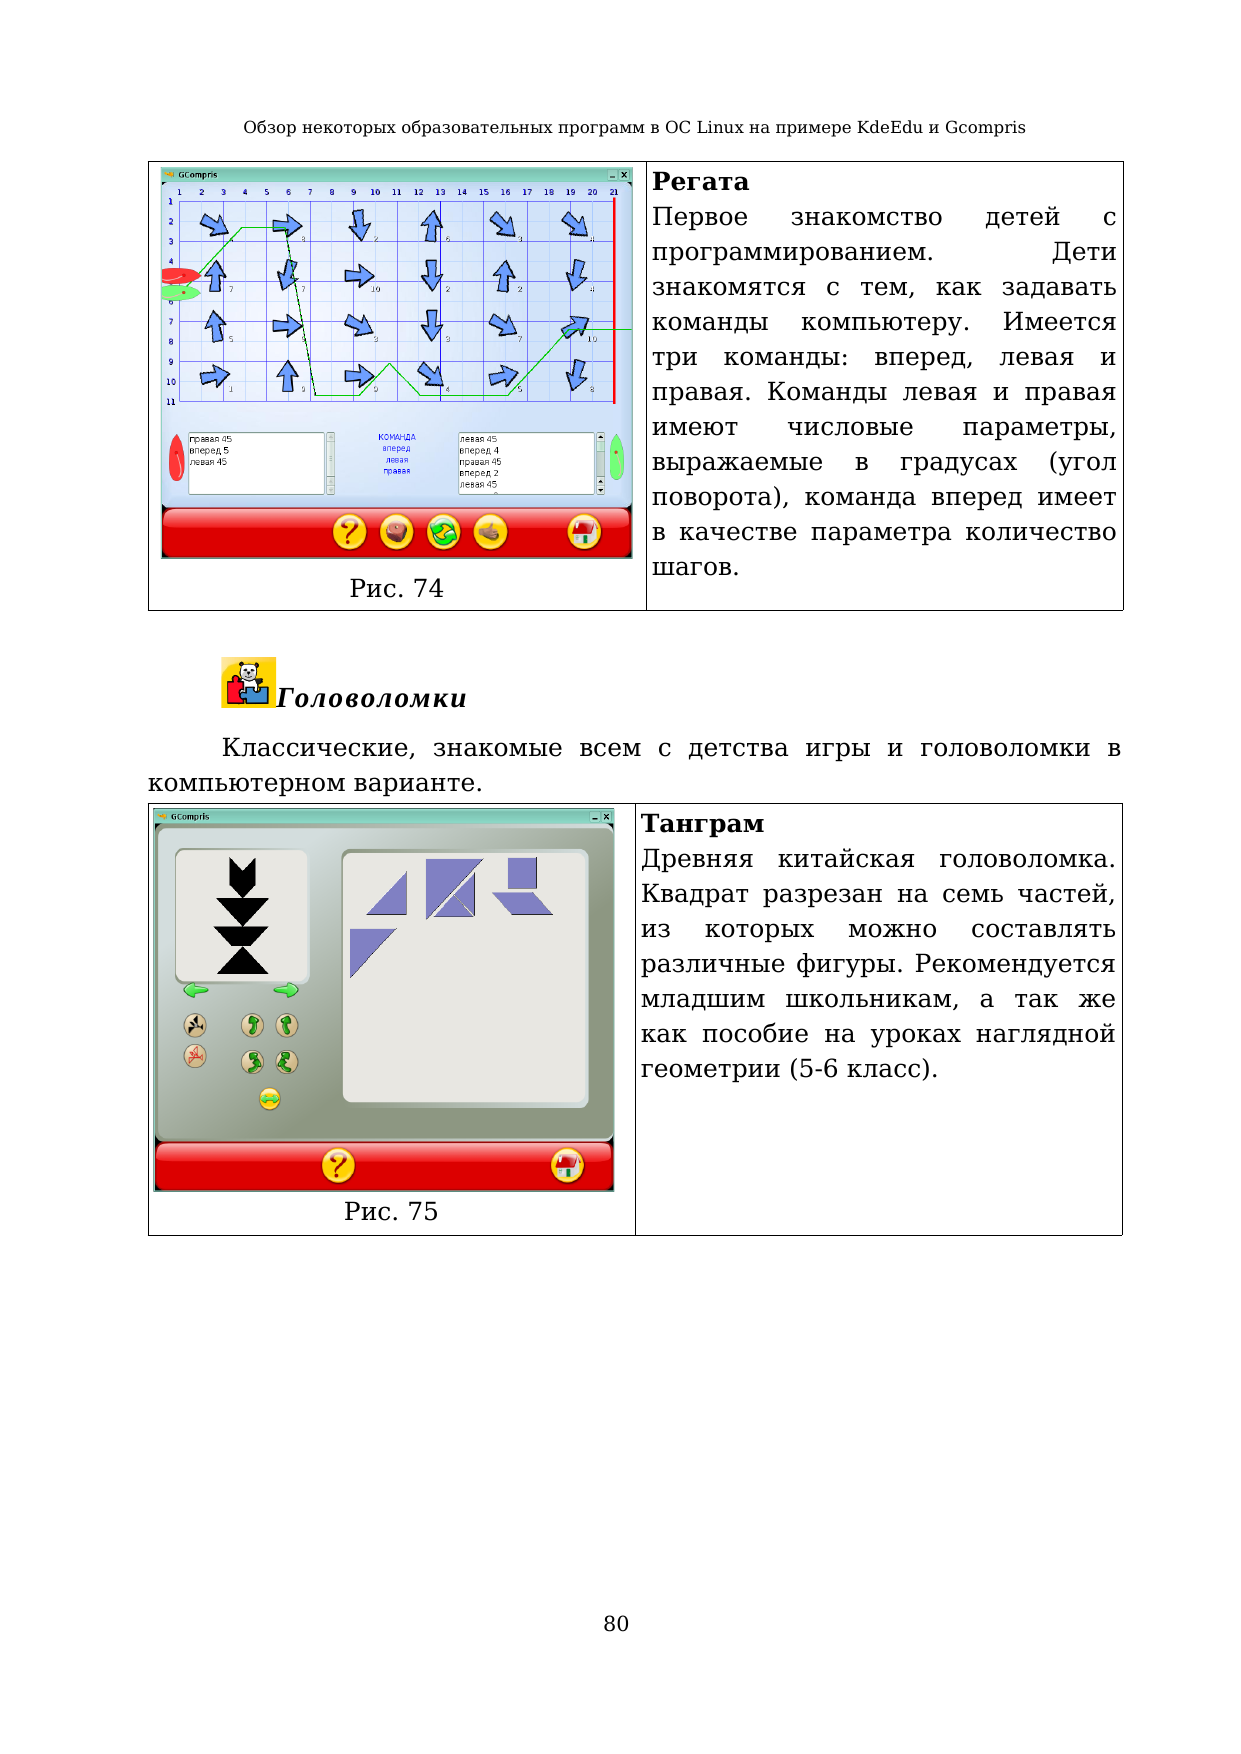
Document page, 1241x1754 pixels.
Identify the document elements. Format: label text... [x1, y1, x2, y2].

text Классические, знакомые всем с детства игры и головоломки в компьютерном варианте. [148, 733, 1122, 797]
table_cell Регата Первое знакомство детей с программированием. Дети знакомятся с тем, как задавать команды компьютеру. Имеется три команды: вперед, левая и правая. Команды левая и правая имеют числовые параметры, выражаемые в градусах (угол поворота), команда вперед имеет в качестве параметра количество шагов. [647, 162, 1123, 609]
subtitle Головоломки [148, 657, 1122, 714]
table_cell Рис. 74 [149, 162, 646, 609]
picture [153, 808, 615, 1192]
table_header Танграм Древняя китайская головоломка. Квадрат разрезан на семь частей, из которых можно составлять различные фигуры. Рекомендуется младшим школьникам, а так же как пособие на уроках наглядной геометрии (5-6 класс). [636, 804, 1122, 1235]
picture [221, 657, 277, 708]
table_header Рис. 75 [149, 804, 635, 1235]
picture [160, 167, 633, 559]
